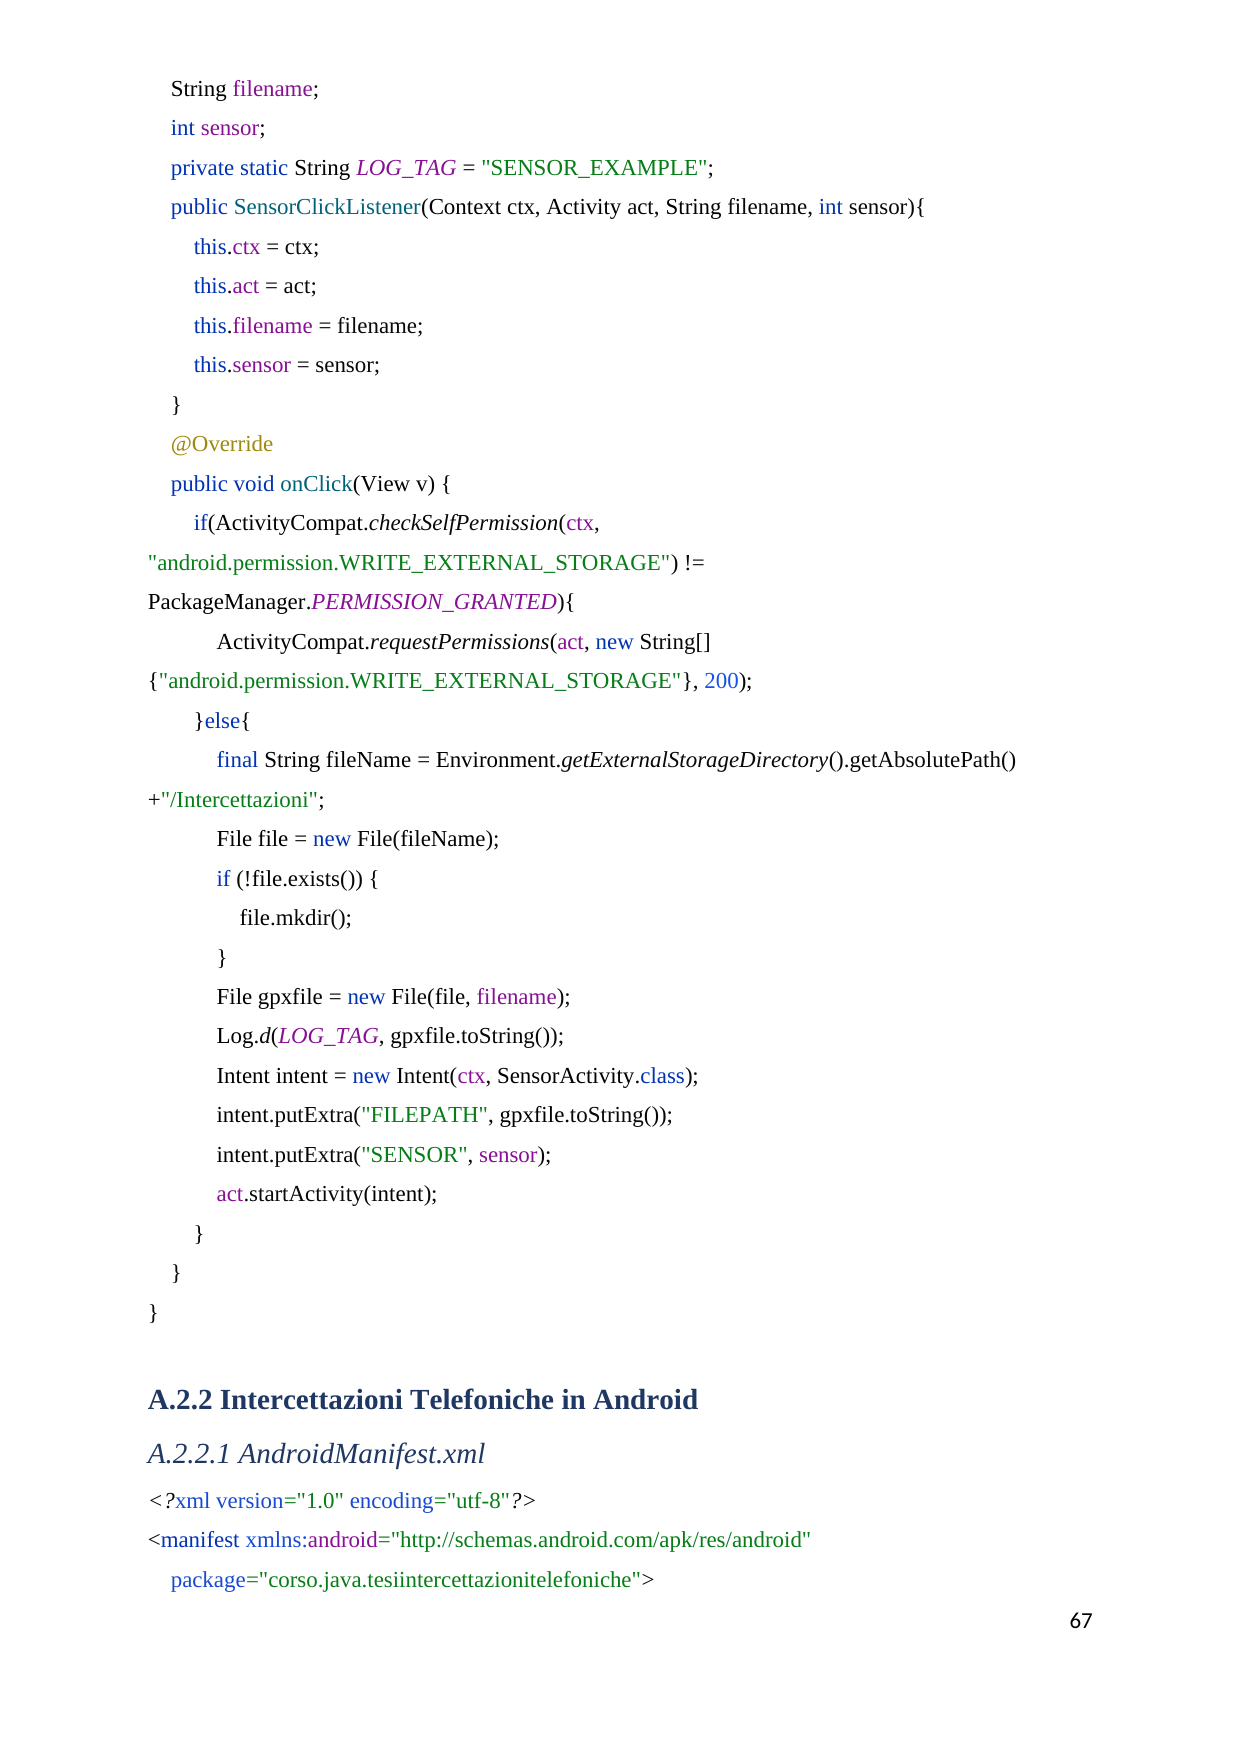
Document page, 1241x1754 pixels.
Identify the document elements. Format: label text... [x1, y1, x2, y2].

subtitle A.2.2 Intercettazioni Telefoniche in Android [148, 1382, 1092, 1416]
text String filename; int sensor; private static String LOG_TAG = "SENSOR_EXAMPLE"; public SensorClickListener(Context ctx, Activity act, String filename, int sensor){ this.ctx = ctx; this.act = act; this.filename = filename; this.sensor = sensor; } @Override public void onClick(View v) { if(ActivityCompat.checkSelfPermission(ctx, "android.permission.WRITE_EXTERNAL_STORAGE") != PackageManager.PERMISSION_GRANTED){ ActivityCompat.requestPermissions(act, new String[]{"android.permission.WRITE_EXTERNAL_STORAGE"}, 200); }else{ final String fileName = Environment.getExternalStorageDirectory().getAbsolutePath()+"/Intercettazioni"; File file = new File(fileName); if (!file.exists()) { file.mkdir(); } File gpxfile = new File(file, filename); Log.d(LOG_TAG, gpxfile.toString()); Intent intent = new Intent(ctx, SensorActivity.class); intent.putExtra("FILEPATH", gpxfile.toString()); intent.putExtra("SENSOR", sensor); act.startActivity(intent); } } } [148, 75, 1092, 1325]
text <?xml version="1.0" encoding="utf-8"?> <manifest xmlns:android="http://schemas.android.com/apk/res/android" package="corso.java.tesiintercettazionitelefoniche"> [148, 1487, 1092, 1592]
subtitle A.2.2.1 AndroidManifest.xml [148, 1436, 1092, 1470]
